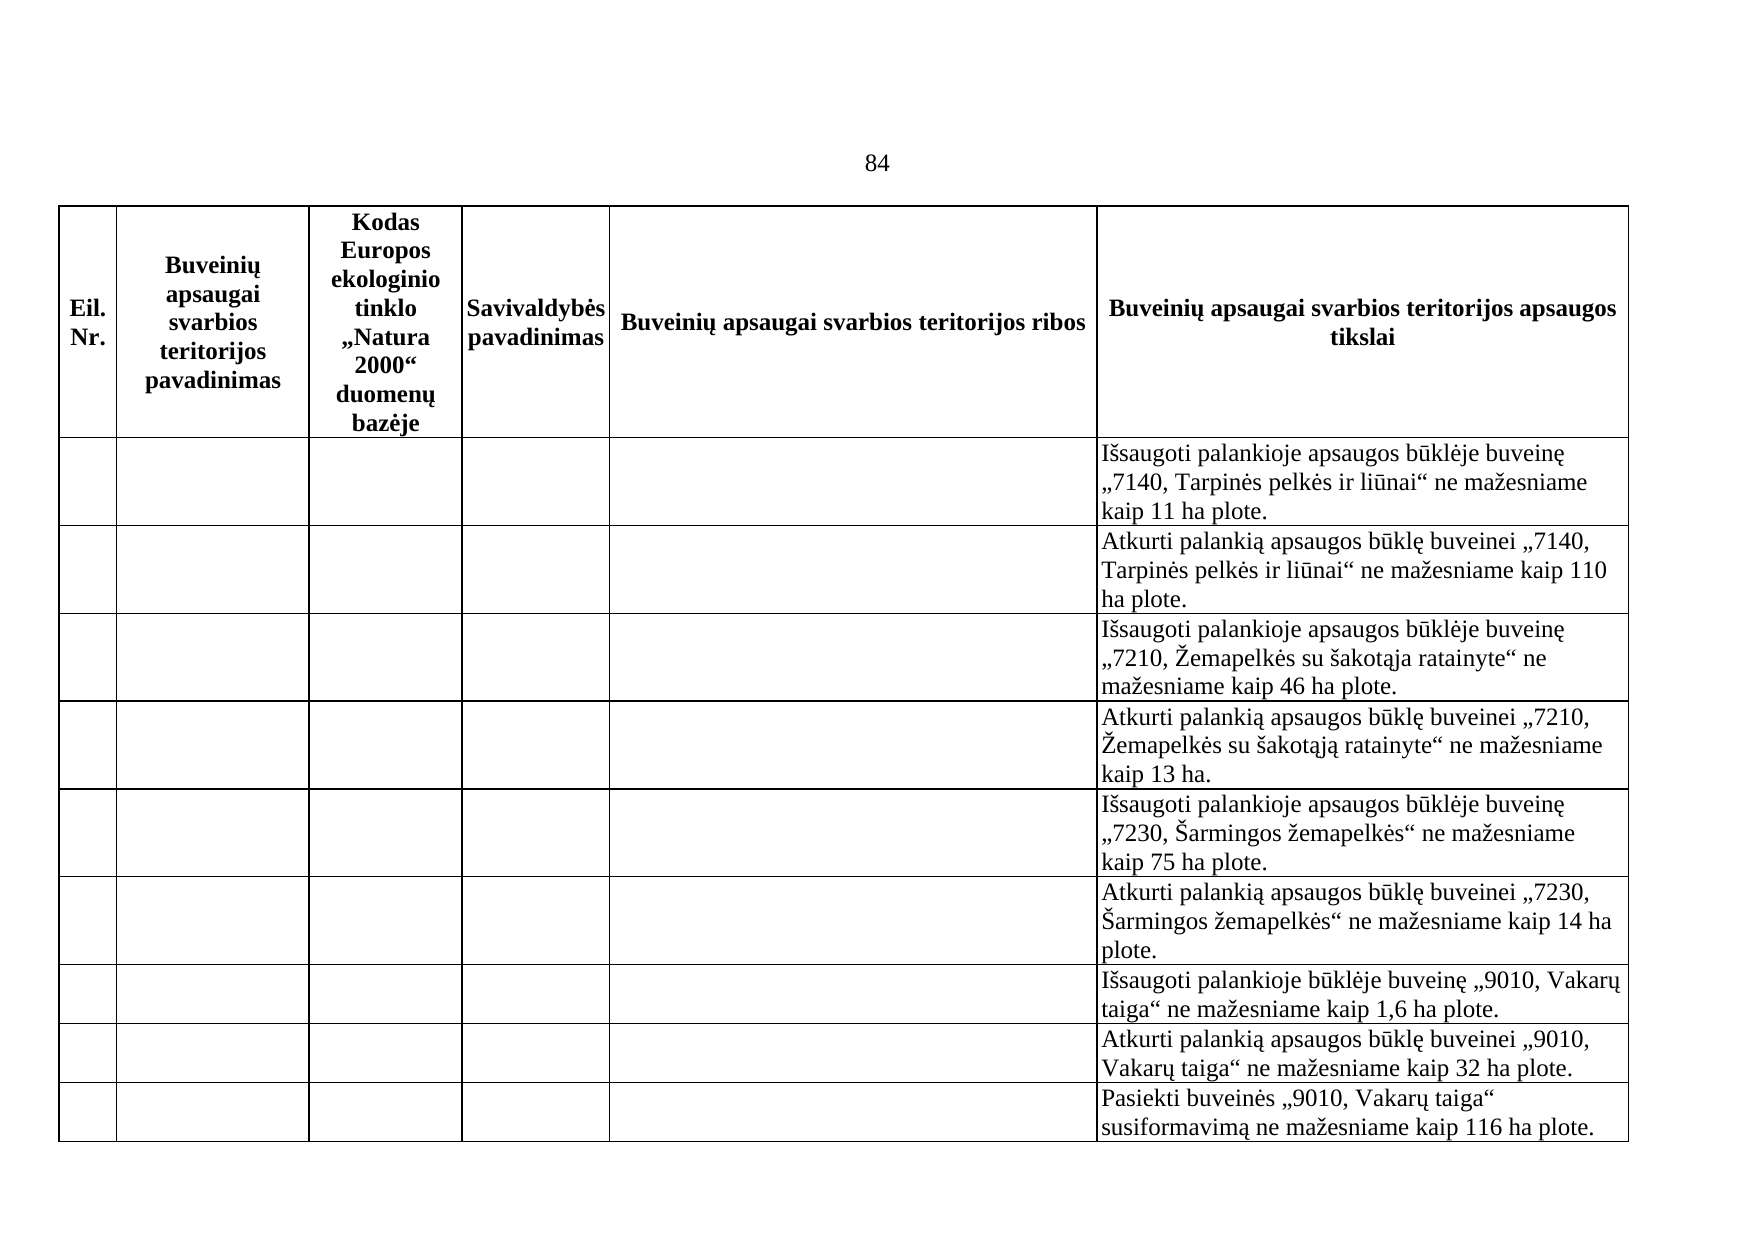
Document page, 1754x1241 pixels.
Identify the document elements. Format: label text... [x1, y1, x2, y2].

table_cell [117, 526, 308, 612]
table_cell [610, 965, 1096, 1023]
table_cell Atkurti palankią apsaugos būklę buveinei „9010, Vakarų taiga“ ne mažesniame kaip 32 ha plote. [1098, 1024, 1628, 1082]
table_cell [117, 1024, 308, 1082]
table_cell [463, 965, 609, 1023]
table_header Savivaldybės pavadinimas [463, 207, 609, 437]
table_header Buveinių apsaugai svarbios teritorijos ribos [610, 207, 1096, 437]
table_cell [60, 702, 116, 788]
table_cell [60, 1024, 116, 1082]
table_cell [610, 438, 1096, 524]
table_cell [117, 702, 308, 788]
table_cell [60, 438, 116, 524]
table_cell [310, 1024, 461, 1082]
table_header Buveinių apsaugai svarbios teritorijos apsaugos tikslai [1098, 207, 1628, 437]
table_cell [310, 790, 461, 876]
table_cell [610, 1024, 1096, 1082]
table_cell [310, 1083, 461, 1141]
table_cell [610, 614, 1096, 700]
table_cell [610, 790, 1096, 876]
table_cell [310, 965, 461, 1023]
table_cell Išsaugoti palankioje būklėje buveinę „9010, Vakarų taiga“ ne mažesniame kaip 1,6 ha plote. [1098, 965, 1628, 1023]
table_cell Atkurti palankią apsaugos būklę buveinei „7230, Šarmingos žemapelkės“ ne mažesniame kaip 14 ha plote. [1098, 877, 1628, 964]
table_cell [463, 702, 609, 788]
table_cell [117, 614, 308, 700]
table_cell [117, 965, 308, 1023]
table_cell [310, 877, 461, 964]
table_cell Išsaugoti palankioje apsaugos būklėje buveinę „7210, Žemapelkės su šakotąja ratainyte“ ne mažesniame kaip 46 ha plote. [1098, 614, 1628, 700]
table_cell [610, 877, 1096, 964]
table_cell [60, 1083, 116, 1141]
table_cell [463, 877, 609, 964]
table_header Kodas Europos ekologinio tinklo „Natura 2000“ duomenų bazėje [310, 207, 461, 437]
table_cell [463, 614, 609, 700]
table_cell [310, 614, 461, 700]
table_header Eil. Nr. [60, 207, 116, 437]
table_cell [463, 1024, 609, 1082]
table_cell [463, 526, 609, 612]
table_cell Atkurti palankią apsaugos būklę buveinei „7210, Žemapelkės su šakotąją ratainyte“ ne mažesniame kaip 13 ha. [1098, 702, 1628, 788]
table_cell [610, 1083, 1096, 1141]
table_cell [310, 702, 461, 788]
table_cell [117, 438, 308, 524]
table_cell [610, 702, 1096, 788]
table_cell [463, 790, 609, 876]
table_cell [60, 526, 116, 612]
table_cell [117, 1083, 308, 1141]
table_cell [463, 438, 609, 524]
table_cell [60, 877, 116, 964]
table_cell Išsaugoti palankioje apsaugos būklėje buveinę „7140, Tarpinės pelkės ir liūnai“ ne mažesniame kaip 11 ha plote. [1098, 438, 1628, 524]
table_cell [117, 877, 308, 964]
table_cell [60, 614, 116, 700]
table_cell [310, 438, 461, 524]
table_cell Išsaugoti palankioje apsaugos būklėje buveinę „7230, Šarmingos žemapelkės“ ne mažesniame kaip 75 ha plote. [1098, 790, 1628, 876]
table_cell Pasiekti buveinės „9010, Vakarų taiga“ susiformavimą ne mažesniame kaip 116 ha plote. [1098, 1083, 1628, 1141]
table_cell [117, 790, 308, 876]
table_cell [310, 526, 461, 612]
table_cell [463, 1083, 609, 1141]
table_cell [610, 526, 1096, 612]
table_cell [60, 790, 116, 876]
table_cell [60, 965, 116, 1023]
table_cell Atkurti palankią apsaugos būklę buveinei „7140, Tarpinės pelkės ir liūnai“ ne mažesniame kaip 110 ha plote. [1098, 526, 1628, 612]
table_header Buveinių apsaugai svarbios teritorijos pavadinimas [117, 207, 308, 437]
